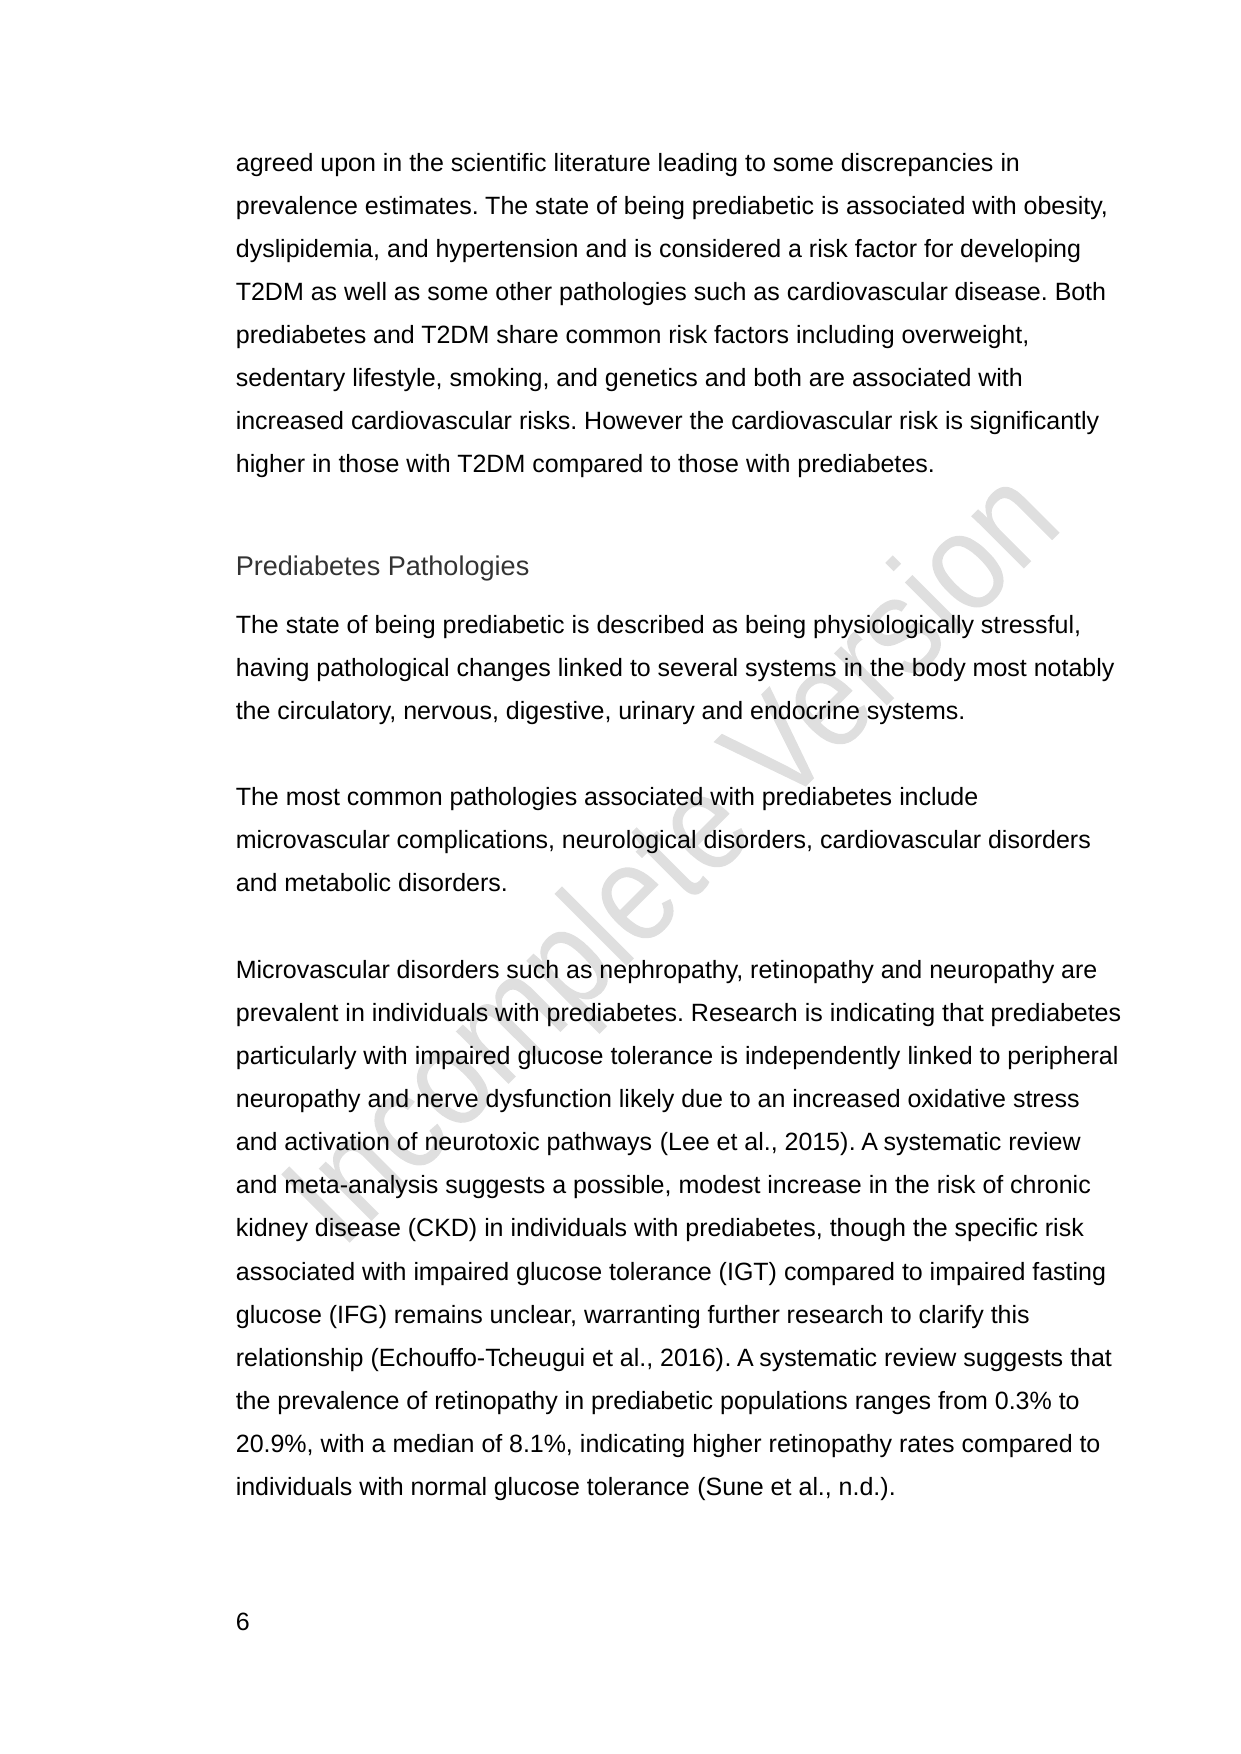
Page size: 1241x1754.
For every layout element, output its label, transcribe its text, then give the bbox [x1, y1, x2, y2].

subtitle Prediabetes Pathologies [236, 550, 938, 582]
text The most common pathologies associated with prediabetes include microvascular complications, neurological disorders, cardiovascular disorders and metabolic disorders. [236, 782, 1122, 897]
text The state of being prediabetic is described as being physiologically stressful, having pathological changes linked to several systems in the body most notably the circulatory, nervous, digestive, urinary and endocrine systems. [236, 610, 1122, 725]
text agreed upon in the scientific literature leading to some discrepancies in prevalence estimates. The state of being prediabetic is associated with obesity, dyslipidemia, and hypertension and is considered a risk factor for developing T2DM as well as some other pathologies such as cardiovascular disease. Both prediabetes and T2DM share common risk factors including overweight, sedentary lifestyle, smoking, and genetics and both are associated with increased cardiovascular risks. However the cardiovascular risk is significantly higher in those with T2DM compared to those with prediabetes. [236, 148, 1122, 478]
subtitle [943, 550, 993, 582]
text Microvascular disorders such as nephropathy, retinopathy and neuropathy are prevalent in individuals with prediabetes. Research is indicating that prediabetes particularly with impaired glucose tolerance is independently linked to peripheral neuropathy and nerve dysfunction likely due to an increased oxidative stress and activation of neurotoxic pathways (Lee et al., 2015). A systematic review and meta-analysis suggests a possible, modest increase in the risk of chronic kidney disease (CKD) in individuals with prediabetes, though the specific risk associated with impaired glucose tolerance (IGT) compared to impaired fasting glucose (IFG) remains unclear, warranting further research to clarify this relationship (Echouffo-Tcheugui et al., 2016). A systematic review suggests that the prevalence of retinopathy in prediabetic populations ranges from 0.3% to 20.9%, with a median of 8.1%, indicating higher retinopathy rates compared to individuals with normal glucose tolerance (Sune et al., n.d.). [236, 955, 1122, 1501]
subtitle [988, 550, 1122, 582]
